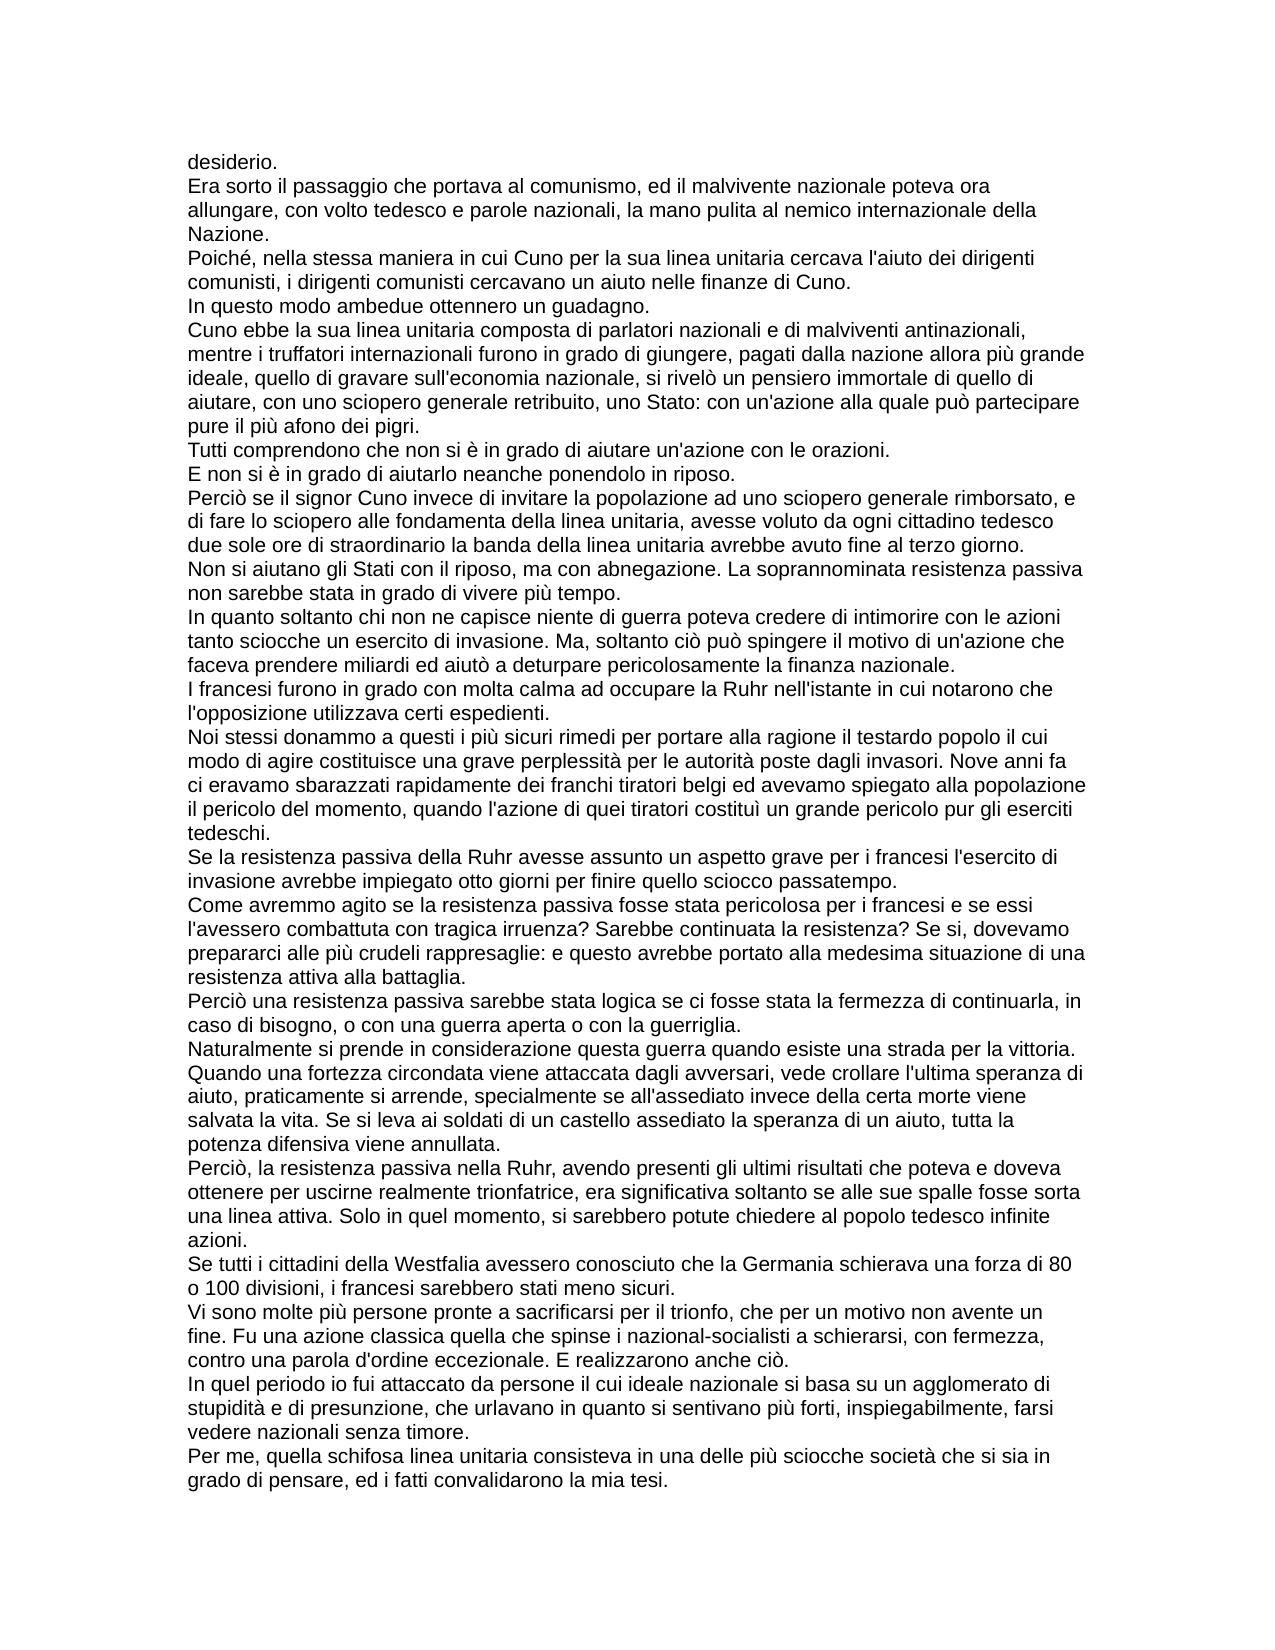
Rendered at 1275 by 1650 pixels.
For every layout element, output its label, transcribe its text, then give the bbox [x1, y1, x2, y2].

text Perciò, la resistenza passiva nella Ruhr, avendo presenti gli ultimi risultati che poteva e doveva ottenere per uscirne realmente trionfatrice, era significativa soltanto se alle sue spalle fosse sorta una linea attiva. Solo in quel momento, si sarebbero potute chiedere al popolo tedesco infinite azioni. [187, 1156, 1087, 1252]
text Cuno ebbe la sua linea unitaria composta di parlatori nazionali e di malviventi antinazionali, mentre i truffatori internazionali furono in grado di giungere, pagati dalla nazione allora più grande ideale, quello di gravare sull'economia nazionale, si rivelò un pensiero immortale di quello di aiutare, con uno sciopero generale retribuito, uno Stato: con un'azione alla quale può partecipare pure il più afono dei pigri. [187, 318, 1087, 437]
text Naturalmente si prende in considerazione questa guerra quando esiste una strada per la vittoria. [187, 1036, 1087, 1060]
text Quando una fortezza circondata viene attaccata dagli avversari, vede crollare l'ultima speranza di aiuto, praticamente si arrende, specialmente se all'assediato invece della certa morte viene salvata la vita. Se si leva ai soldati di un castello assediato la speranza di un aiuto, tutta la potenza difensiva viene annullata. [187, 1060, 1087, 1156]
text Per me, quella schifosa linea unitaria consisteva in una delle più sciocche società che si sia in grado di pensare, ed i fatti convalidarono la mia tesi. [187, 1444, 1087, 1492]
text Tutti comprendono che non si è in grado di aiutare un'azione con le orazioni. [187, 437, 1087, 461]
text I francesi furono in grado con molta calma ad occupare la Ruhr nell'istante in cui notarono che l'opposizione utilizzava certi espedienti. [187, 677, 1087, 725]
text Vi sono molte più persone pronte a sacrificarsi per il trionfo, che per un motivo non avente un fine. Fu una azione classica quella che spinse i nazional-socialisti a schierarsi, con fermezza, contro una parola d'ordine eccezionale. E realizzarono anche ciò. [187, 1300, 1087, 1372]
text Poiché, nella stessa maniera in cui Cuno per la sua linea unitaria cercava l'aiuto dei dirigenti comunisti, i dirigenti comunisti cercavano un aiuto nelle finanze di Cuno. [187, 246, 1087, 294]
text Se la resistenza passiva della Ruhr avesse assunto un aspetto grave per i francesi l'esercito di invasione avrebbe impiegato otto giorni per finire quello sciocco passatempo. [187, 845, 1087, 893]
text Perciò se il signor Cuno invece di invitare la popolazione ad uno sciopero generale rimborsato, e di fare lo sciopero alle fondamenta della linea unitaria, avesse voluto da ogni cittadino tedesco due sole ore di straordinario la banda della linea unitaria avrebbe avuto fine al terzo giorno. [187, 485, 1087, 557]
text Era sorto il passaggio che portava al comunismo, ed il malvivente nazionale poteva ora allungare, con volto tedesco e parole nazionali, la mano pulita al nemico internazionale della Nazione. [187, 174, 1087, 246]
text desiderio. [187, 150, 1087, 174]
text Noi stessi donammo a questi i più sicuri rimedi per portare alla ragione il testardo popolo il cui modo di agire costituisce una grave perplessità per le autorità poste dagli invasori. Nove anni fa ci eravamo sbarazzati rapidamente dei franchi tiratori belgi ed avevamo spiegato alla popolazione il pericolo del momento, quando l'azione di quei tiratori costituì un grande pericolo pur gli eserciti tedeschi. [187, 725, 1087, 845]
text Se tutti i cittadini della Westfalia avessero conosciuto che la Germania schierava una forza di 80 o 100 divisioni, i francesi sarebbero stati meno sicuri. [187, 1252, 1087, 1300]
text In quel periodo io fui attaccato da persone il cui ideale nazionale si basa su un agglomerato di stupidità e di presunzione, che urlavano in quanto si sentivano più forti, inspiegabilmente, farsi vedere nazionali senza timore. [187, 1372, 1087, 1444]
text In questo modo ambedue ottennero un guadagno. [187, 294, 1087, 318]
text Perciò una resistenza passiva sarebbe stata logica se ci fosse stata la fermezza di continuarla, in caso di bisogno, o con una guerra aperta o con la guerriglia. [187, 988, 1087, 1036]
text E non si è in grado di aiutarlo neanche ponendolo in riposo. [187, 461, 1087, 485]
text In quanto soltanto chi non ne capisce niente di guerra poteva credere di intimorire con le azioni tanto sciocche un esercito di invasione. Ma, soltanto ciò può spingere il motivo di un'azione che faceva prendere miliardi ed aiutò a deturpare pericolosamente la finanza nazionale. [187, 605, 1087, 677]
text Non si aiutano gli Stati con il riposo, ma con abnegazione. La soprannominata resistenza passiva non sarebbe stata in grado di vivere più tempo. [187, 557, 1087, 605]
text Come avremmo agito se la resistenza passiva fosse stata pericolosa per i francesi e se essi l'avessero combattuta con tragica irruenza? Sarebbe continuata la resistenza? Se si, dovevamo prepararci alle più crudeli rappresaglie: e questo avrebbe portato alla medesima situazione di una resistenza attiva alla battaglia. [187, 893, 1087, 988]
